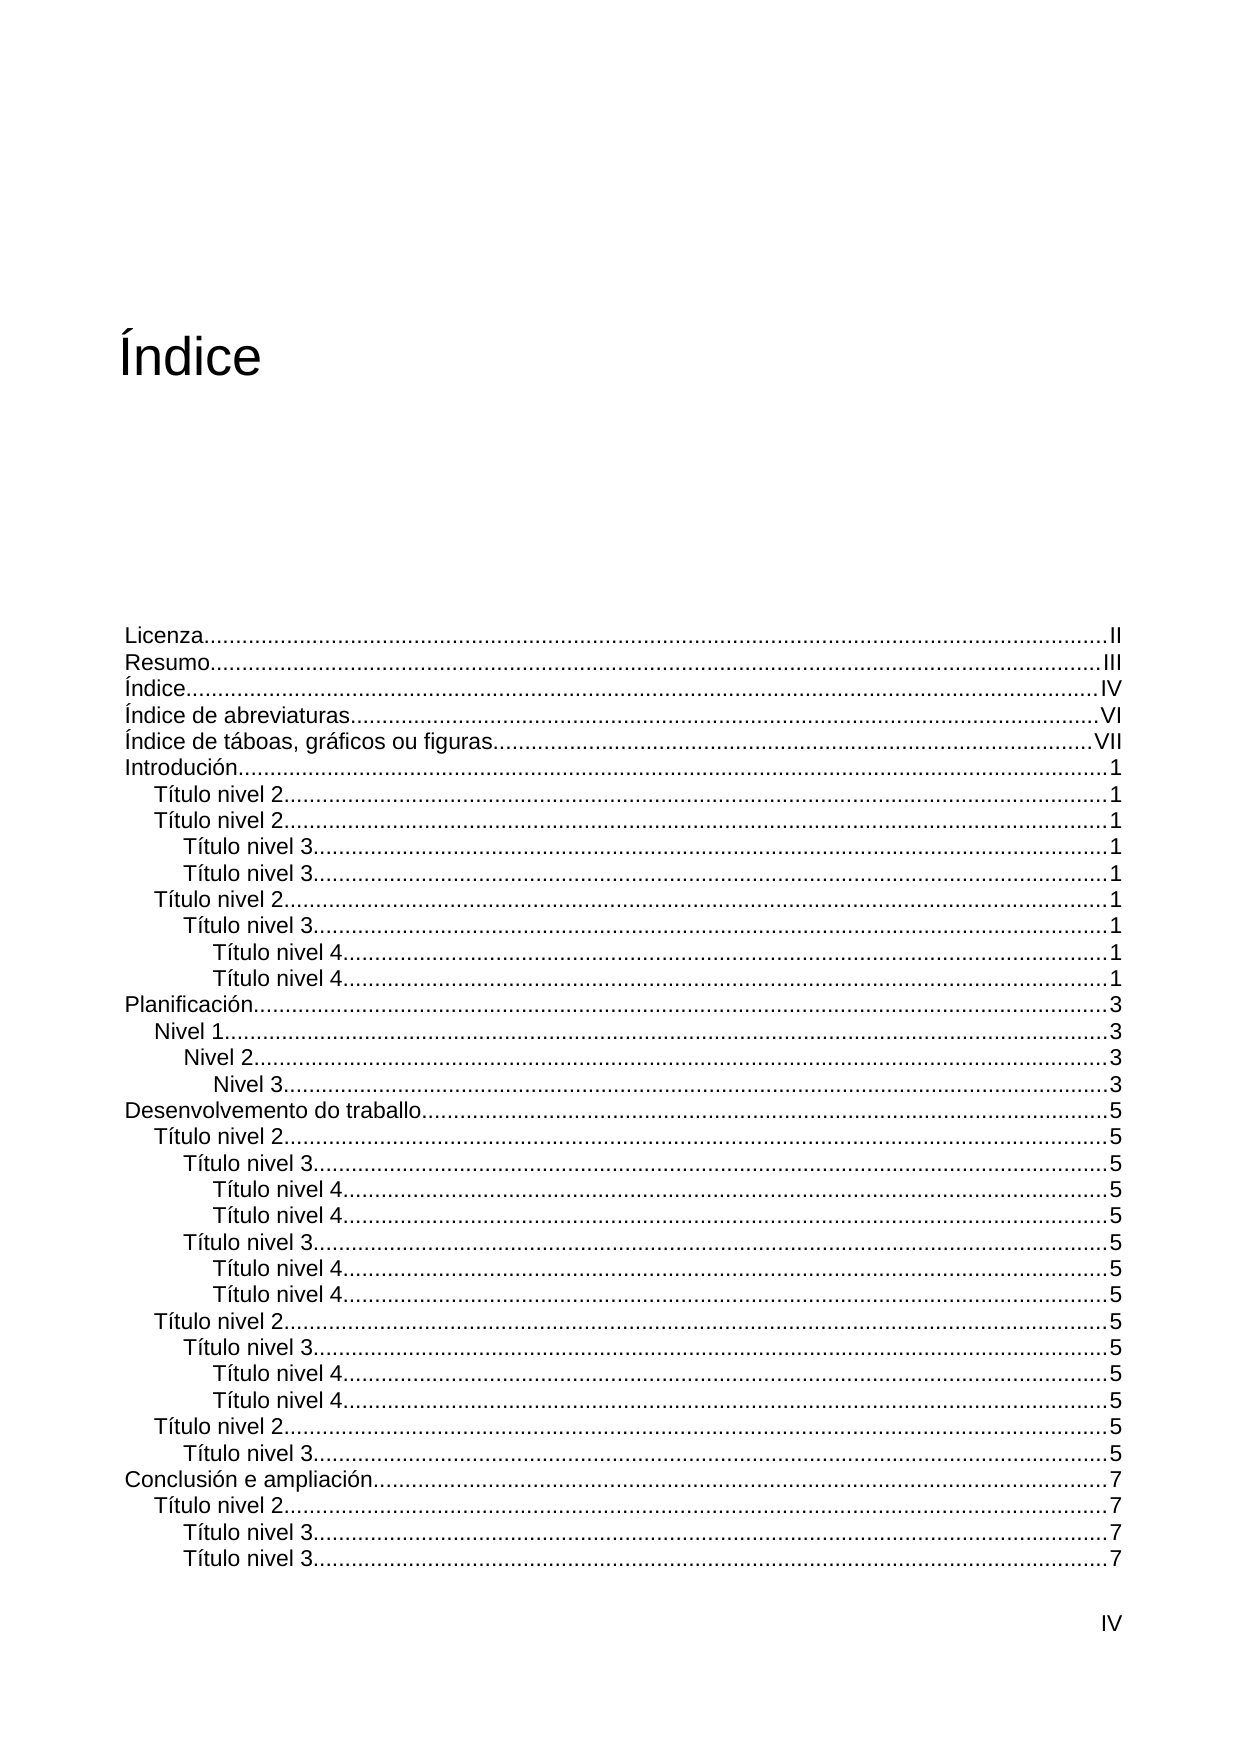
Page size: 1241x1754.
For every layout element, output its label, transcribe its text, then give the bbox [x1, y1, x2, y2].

text Título nivel 3 1 [177, 912, 1122, 939]
text Conclusión e ampliación 7 [118, 1466, 1122, 1492]
text Nivel 2 3 [177, 1044, 1122, 1071]
text Título nivel 3 1 [177, 833, 1122, 860]
text Título nivel 2 1 [148, 807, 1122, 833]
text Desenvolvemento do traballo 5 [118, 1097, 1122, 1123]
text Título nivel 4 5 [207, 1387, 1122, 1413]
text Licenza II [118, 622, 1122, 649]
text Índice [118, 325, 1122, 387]
text Título nivel 3 5 [177, 1149, 1122, 1176]
text Título nivel 3 7 [177, 1545, 1122, 1571]
text Título nivel 4 5 [207, 1176, 1122, 1202]
text Introdución 1 [118, 754, 1122, 781]
text Resumo III [118, 649, 1122, 675]
text Título nivel 4 1 [207, 965, 1122, 991]
text Título nivel 2 7 [148, 1492, 1122, 1518]
text Título nivel 3 5 [177, 1334, 1122, 1360]
text Índice de abreviaturas VI [118, 702, 1122, 728]
text Título nivel 4 1 [207, 939, 1122, 965]
text Título nivel 2 5 [148, 1308, 1122, 1334]
text Título nivel 2 1 [148, 886, 1122, 912]
text Título nivel 3 5 [177, 1439, 1122, 1466]
text Nivel 3 3 [207, 1071, 1122, 1097]
text Título nivel 4 5 [207, 1281, 1122, 1308]
text Título nivel 3 5 [177, 1229, 1122, 1255]
text Índice de táboas, gráficos ou figuras VII [118, 728, 1122, 754]
text Título nivel 4 5 [207, 1360, 1122, 1387]
text Título nivel 2 5 [148, 1413, 1122, 1439]
text Planificación 3 [118, 991, 1122, 1018]
text Título nivel 3 7 [177, 1518, 1122, 1545]
text Título nivel 4 5 [207, 1255, 1122, 1281]
text Índice IV [118, 675, 1122, 702]
text Título nivel 4 5 [207, 1202, 1122, 1229]
text Título nivel 3 1 [177, 860, 1122, 886]
text Título nivel 2 1 [148, 781, 1122, 807]
text Nivel 1 3 [148, 1018, 1122, 1044]
text Título nivel 2 5 [148, 1123, 1122, 1149]
